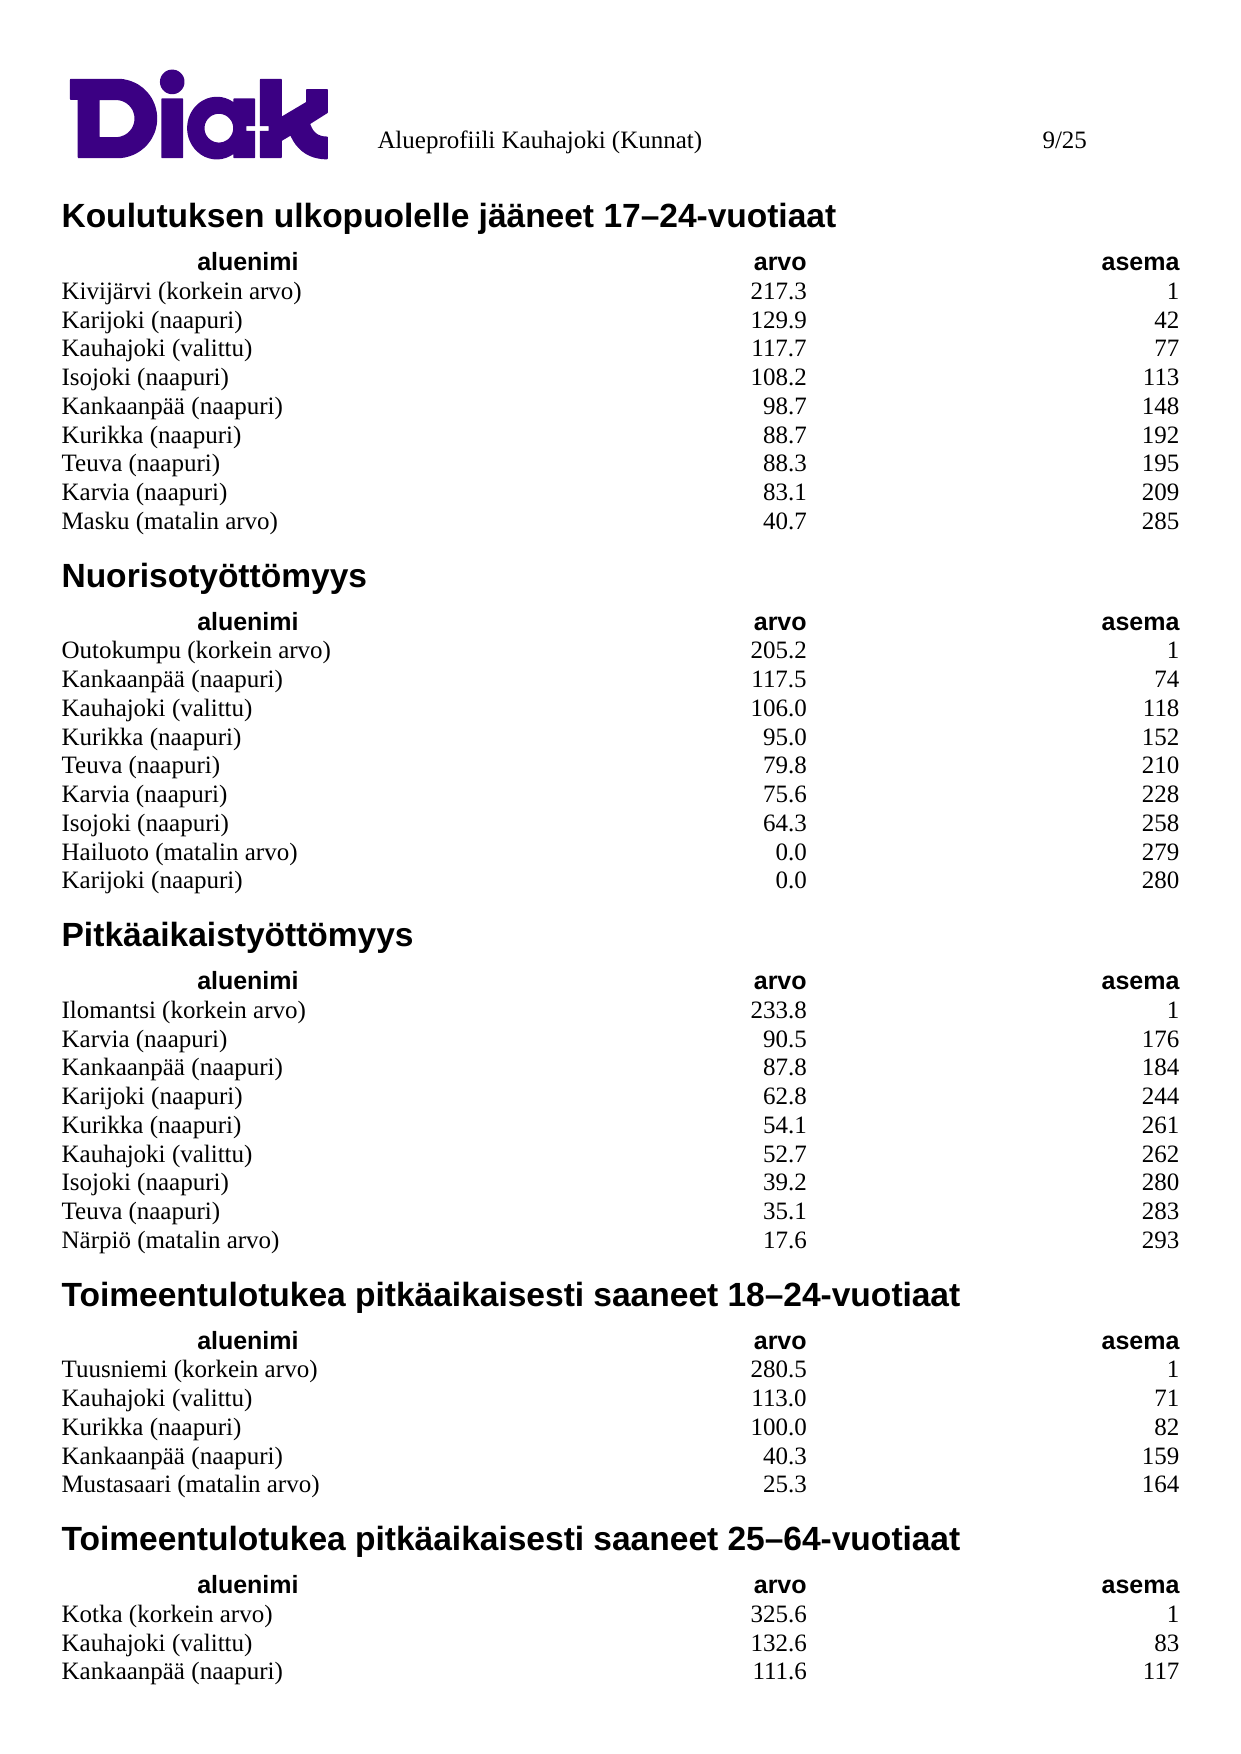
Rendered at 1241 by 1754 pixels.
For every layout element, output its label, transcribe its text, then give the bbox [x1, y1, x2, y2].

table_cell 233.8 [434, 995, 806, 1024]
table_cell 83.1 [434, 477, 806, 506]
table_cell 88.3 [434, 449, 806, 477]
table_cell Karijoki (naapuri) [61, 1081, 434, 1110]
table_cell 280.5 [434, 1355, 806, 1383]
table_cell 1 [806, 1355, 1179, 1383]
table_cell 209 [806, 477, 1179, 506]
table_cell Kauhajoki (valittu) [61, 1383, 434, 1412]
table_header asema [806, 1570, 1179, 1599]
table_cell 148 [806, 391, 1179, 420]
table_cell 95.0 [434, 722, 806, 751]
table_cell Kurikka (naapuri) [61, 1412, 434, 1441]
table_cell 0.0 [434, 837, 806, 866]
table_cell Isojoki (naapuri) [61, 362, 434, 391]
table_cell 75.6 [434, 779, 806, 808]
table_cell 129.9 [434, 305, 806, 333]
table_cell 164 [806, 1470, 1179, 1498]
table_cell 1 [806, 276, 1179, 305]
table_cell 87.8 [434, 1053, 806, 1081]
table_header asema [806, 966, 1179, 995]
table_cell 1 [806, 636, 1179, 664]
table_header aluenimi [61, 247, 434, 276]
table_cell Kankaanpää (naapuri) [61, 1656, 434, 1685]
table_cell Hailuoto (matalin arvo) [61, 837, 434, 866]
table_cell 205.2 [434, 636, 806, 664]
table_cell 98.7 [434, 391, 806, 420]
table_header arvo [434, 966, 806, 995]
table_cell 40.7 [434, 506, 806, 535]
table_cell 285 [806, 506, 1179, 535]
table_cell 117.7 [434, 334, 806, 362]
table_cell 325.6 [434, 1599, 806, 1628]
table_cell 64.3 [434, 808, 806, 837]
table_cell 159 [806, 1441, 1179, 1469]
table_cell 39.2 [434, 1168, 806, 1196]
table_cell Kivijärvi (korkein arvo) [61, 276, 434, 305]
table_cell Karvia (naapuri) [61, 1024, 434, 1052]
table_cell Ilomantsi (korkein arvo) [61, 995, 434, 1024]
subtitle Toimeentulotukea pitkäaikaisesti saaneet 18–24-vuotiaat [61, 1274, 1179, 1313]
table_cell 79.8 [434, 751, 806, 779]
table_cell Närpiö (matalin arvo) [61, 1225, 434, 1254]
table_cell 262 [806, 1139, 1179, 1167]
table_cell Karvia (naapuri) [61, 779, 434, 808]
table_header asema [806, 247, 1179, 276]
table_header aluenimi [61, 1570, 434, 1599]
table_cell 283 [806, 1196, 1179, 1225]
table_cell 90.5 [434, 1024, 806, 1052]
table_cell 111.6 [434, 1656, 806, 1685]
table_header aluenimi [61, 607, 434, 636]
table_header arvo [434, 1326, 806, 1354]
table_cell Teuva (naapuri) [61, 751, 434, 779]
table_cell 71 [806, 1383, 1179, 1412]
table_cell 293 [806, 1225, 1179, 1254]
table_cell 184 [806, 1053, 1179, 1081]
table_cell 100.0 [434, 1412, 806, 1441]
table_header arvo [434, 607, 806, 636]
table_cell Karvia (naapuri) [61, 477, 434, 506]
table_cell Kankaanpää (naapuri) [61, 664, 434, 693]
table_cell Kotka (korkein arvo) [61, 1599, 434, 1628]
table_cell 192 [806, 420, 1179, 448]
table_header aluenimi [61, 1326, 434, 1354]
table_cell 117 [806, 1656, 1179, 1685]
table_cell 88.7 [434, 420, 806, 448]
table_cell Kauhajoki (valittu) [61, 334, 434, 362]
table_cell 280 [806, 866, 1179, 894]
table_cell 210 [806, 751, 1179, 779]
table_cell Mustasaari (matalin arvo) [61, 1470, 434, 1498]
table_cell 132.6 [434, 1628, 806, 1656]
table_cell Kurikka (naapuri) [61, 722, 434, 751]
table_cell 152 [806, 722, 1179, 751]
table_cell 113 [806, 362, 1179, 391]
table_cell 279 [806, 837, 1179, 866]
table_cell Kankaanpää (naapuri) [61, 1053, 434, 1081]
table_cell Karijoki (naapuri) [61, 866, 434, 894]
table_header arvo [434, 247, 806, 276]
table_cell 217.3 [434, 276, 806, 305]
table_cell Teuva (naapuri) [61, 1196, 434, 1225]
table_cell 82 [806, 1412, 1179, 1441]
table_cell 42 [806, 305, 1179, 333]
table_cell Isojoki (naapuri) [61, 808, 434, 837]
table_cell 1 [806, 1599, 1179, 1628]
table_cell Kankaanpää (naapuri) [61, 1441, 434, 1469]
table_cell 0.0 [434, 866, 806, 894]
table_cell 117.5 [434, 664, 806, 693]
subtitle Pitkäaikaistyöttömyys [61, 915, 1179, 954]
table_cell 83 [806, 1628, 1179, 1656]
subtitle Nuorisotyöttömyys [61, 556, 1179, 594]
table_cell 25.3 [434, 1470, 806, 1498]
table_cell 176 [806, 1024, 1179, 1052]
table_cell 113.0 [434, 1383, 806, 1412]
table_cell 35.1 [434, 1196, 806, 1225]
table_cell Kauhajoki (valittu) [61, 1139, 434, 1167]
table_header asema [806, 1326, 1179, 1354]
table_cell 62.8 [434, 1081, 806, 1110]
table_cell 108.2 [434, 362, 806, 391]
table_cell Masku (matalin arvo) [61, 506, 434, 535]
table_cell 106.0 [434, 693, 806, 722]
table_cell Isojoki (naapuri) [61, 1168, 434, 1196]
table_cell 54.1 [434, 1110, 806, 1139]
subtitle Koulutuksen ulkopuolelle jääneet 17–24-vuotiaat [61, 196, 1179, 235]
table_cell 1 [806, 995, 1179, 1024]
table_cell 17.6 [434, 1225, 806, 1254]
table_cell 77 [806, 334, 1179, 362]
table_header aluenimi [61, 966, 434, 995]
table_cell Karijoki (naapuri) [61, 305, 434, 333]
table_cell 244 [806, 1081, 1179, 1110]
table_cell 52.7 [434, 1139, 806, 1167]
table_header asema [806, 607, 1179, 636]
table_cell 228 [806, 779, 1179, 808]
table_cell 74 [806, 664, 1179, 693]
table_header arvo [434, 1570, 806, 1599]
subtitle Toimeentulotukea pitkäaikaisesti saaneet 25–64-vuotiaat [61, 1519, 1179, 1558]
table_cell Tuusniemi (korkein arvo) [61, 1355, 434, 1383]
table_cell Outokumpu (korkein arvo) [61, 636, 434, 664]
table_cell Kauhajoki (valittu) [61, 1628, 434, 1656]
table_cell Teuva (naapuri) [61, 449, 434, 477]
table_cell Kankaanpää (naapuri) [61, 391, 434, 420]
table_cell 280 [806, 1168, 1179, 1196]
table_cell Kurikka (naapuri) [61, 420, 434, 448]
table_cell Kauhajoki (valittu) [61, 693, 434, 722]
table_cell Kurikka (naapuri) [61, 1110, 434, 1139]
table_cell 258 [806, 808, 1179, 837]
table_cell 261 [806, 1110, 1179, 1139]
table_cell 195 [806, 449, 1179, 477]
table_cell 40.3 [434, 1441, 806, 1469]
table_cell 118 [806, 693, 1179, 722]
